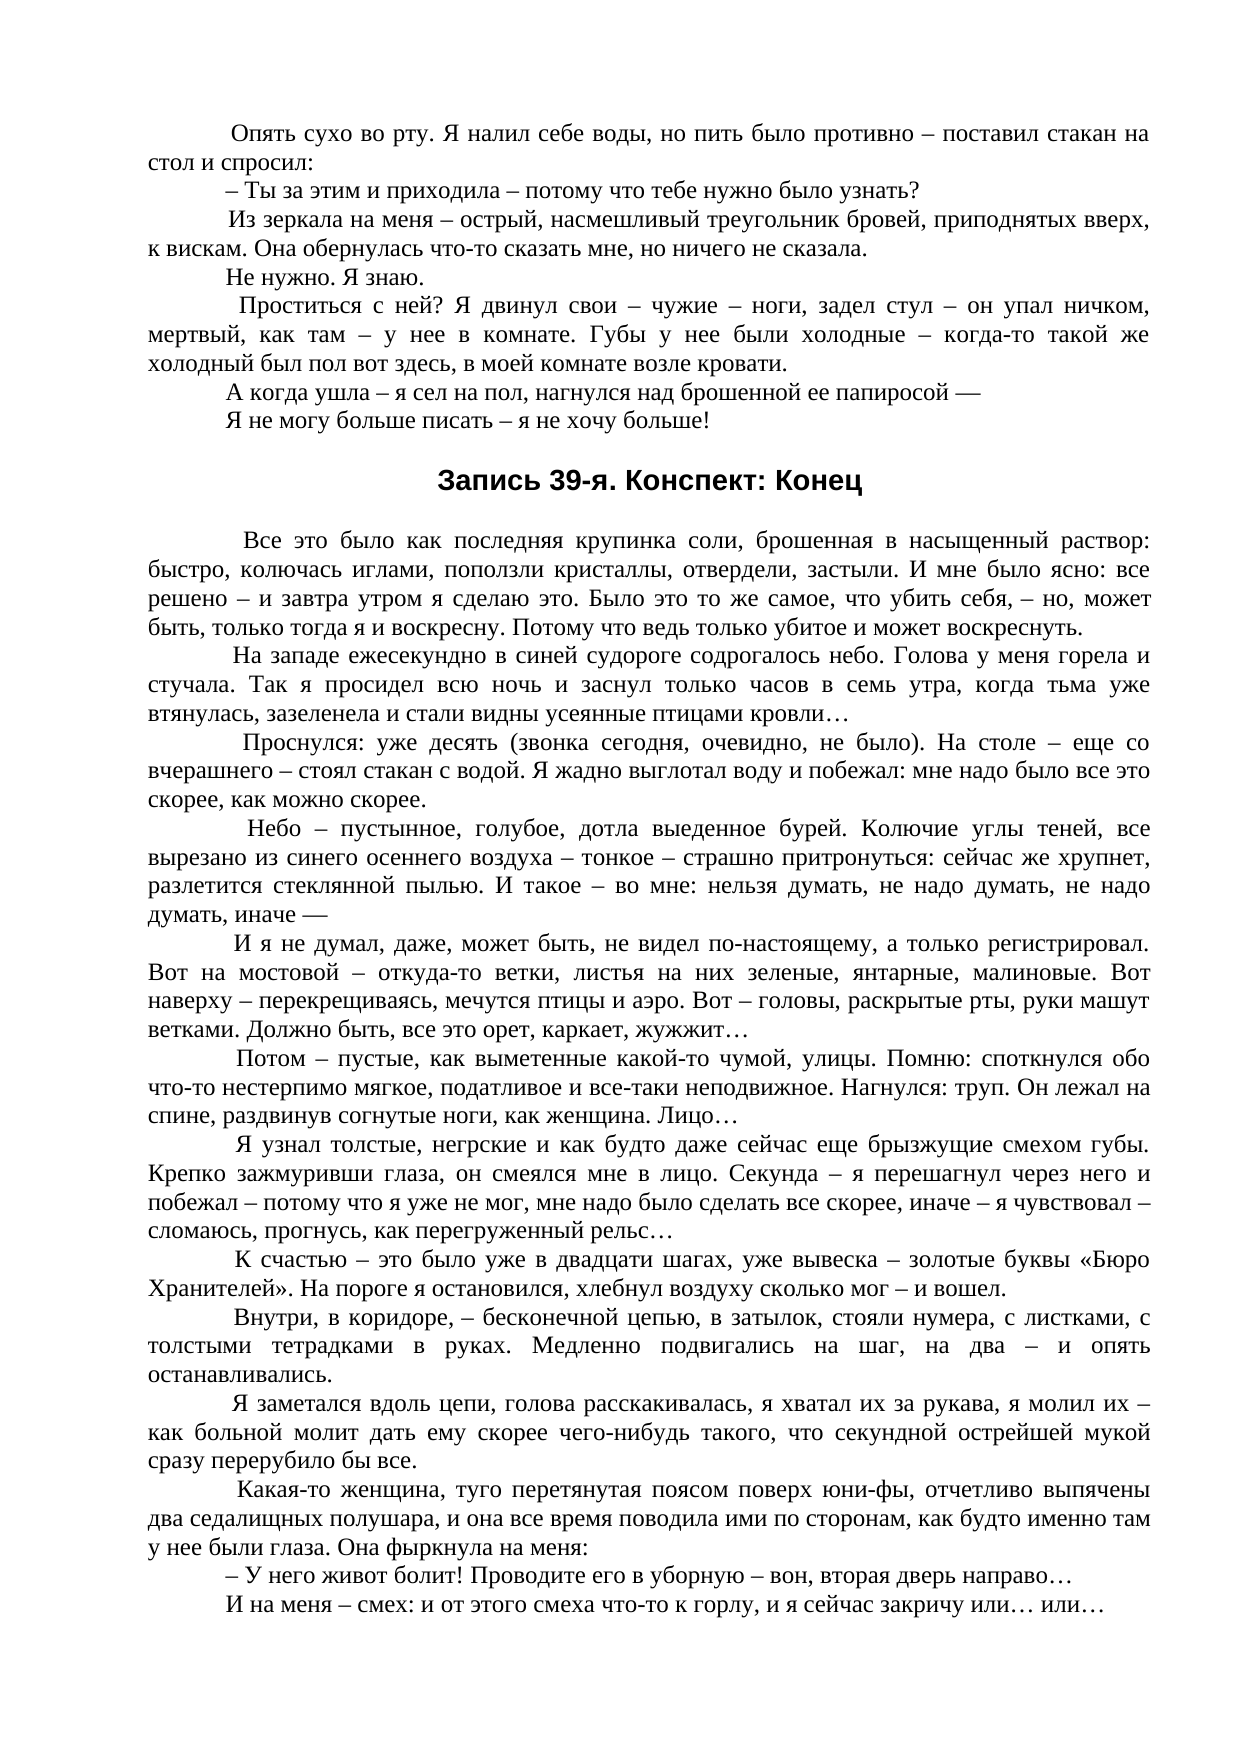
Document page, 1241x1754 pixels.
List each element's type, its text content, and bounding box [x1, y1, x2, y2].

text Опять сухо во рту. Я налил себе воды, но пить было противно – поставил стакан на стол и спросил: [148, 118, 1152, 176]
text Внутри, в коридоре, – бесконечной цепью, в затылок, стояли нумера, с листками, с толстыми тетрадками в руках. Медленно подвигались на шаг, на два – и опять останавливались. [148, 1302, 1152, 1388]
text И я не думал, даже, может быть, не видел по-настоящему, а только регистрировал. Вот на мостовой – откуда-то ветки, листья на них зеленые, янтарные, малиновые. Вот наверху – перекрещиваясь, мечутся птицы и аэро. Вот – головы, раскрытые рты, руки машут ветками. Должно быть, все это орет, каркает, жужжит… [148, 928, 1152, 1043]
text Какая-то женщина, туго перетянутая поясом поверх юни-фы, отчетливо выпячены два седалищных полушара, и она все время поводила ими по сторонам, как будто именно там у нее были глаза. Она фыркнула на меня: [148, 1474, 1152, 1560]
text Небо – пустынное, голубое, дотла выеденное бурей. Колючие углы теней, все вырезано из синего осеннего воздуха – тонкое – страшно притронуться: сейчас же хрупнет, разлетится стеклянной пылью. И такое – во мне: нельзя думать, не надо думать, не надо думать, иначе — [148, 813, 1152, 928]
text А когда ушла – я сел на пол, нагнулся над брошенной ее папиросой — [148, 377, 1152, 406]
text Я заметался вдоль цепи, голова расскакивалась, я хватал их за рукава, я молил их – как больной молит дать ему скорее чего-нибудь такого, что секундной острейшей мукой сразу перерубило бы все. [148, 1388, 1152, 1474]
text И на меня – смех: и от этого смеха что-то к горлу, и я сейчас закричу или… или… [148, 1589, 1152, 1618]
text Проснулся: уже десять (звонка сегодня, очевидно, не было). На столе – еще со вчерашнего – стоял стакан с водой. Я жадно выглотал воду и побежал: мне надо было все это скорее, как можно скорее. [148, 727, 1152, 813]
text Не нужно. Я знаю. [148, 262, 1152, 291]
subtitle Запись 39-я. Конспект: Конец [148, 463, 1152, 497]
text – Ты за этим и приходила – потому что тебе нужно было узнать? [148, 176, 1152, 204]
text Я узнал толстые, негрские и как будто даже сейчас еще брызжущие смехом губы. Крепко зажмуривши глаза, он смеялся мне в лицо. Секунда – я перешагнул через него и побежал – потому что я уже не мог, мне надо было сделать все скорее, иначе – я чувствовал – сломаюсь, прогнусь, как перегруженный рельс… [148, 1129, 1152, 1244]
text Все это было как последняя крупинка соли, брошенная в насыщенный раствор: быстро, колючась иглами, поползли кристаллы, отвердели, застыли. И мне было ясно: все решено – и завтра утром я сделаю это. Было это то же самое, что убить себя, – но, может быть, только тогда я и воскресну. Потому что ведь только убитое и может воскреснуть. [148, 525, 1152, 640]
text Потом – пустые, как выметенные какой-то чумой, улицы. Помню: споткнулся обо что-то нестерпимо мягкое, податливое и все-таки неподвижное. Нагнулся: труп. Он лежал на спине, раздвинув согнутые ноги, как женщина. Лицо… [148, 1043, 1152, 1129]
text На западе ежесекундно в синей судороге содрогалось небо. Голова у меня горела и стучала. Так я просидел всю ночь и заснул только часов в семь утра, когда тьма уже втянулась, зазеленела и стали видны усеянные птицами кровли… [148, 640, 1152, 727]
text – У него живот болит! Проводите его в уборную – вон, вторая дверь направо… [148, 1560, 1152, 1589]
text К счастью – это было уже в двадцати шагах, уже вывеска – золотые буквы «Бюро Хранителей». На пороге я остановился, хлебнул воздуху сколько мог – и вошел. [148, 1244, 1152, 1302]
text Из зеркала на меня – острый, насмешливый треугольник бровей, приподнятых вверх, к вискам. Она обернулась что-то сказать мне, но ничего не сказала. [148, 204, 1152, 262]
text Я не могу больше писать – я не хочу больше! [148, 406, 1152, 434]
text Проститься с ней? Я двинул свои – чужие – ноги, задел стул – он упал ничком, мертвый, как там – у нее в комнате. Губы у нее были холодные – когда-то такой же холодный был пол вот здесь, в моей комнате возле кровати. [148, 291, 1152, 377]
